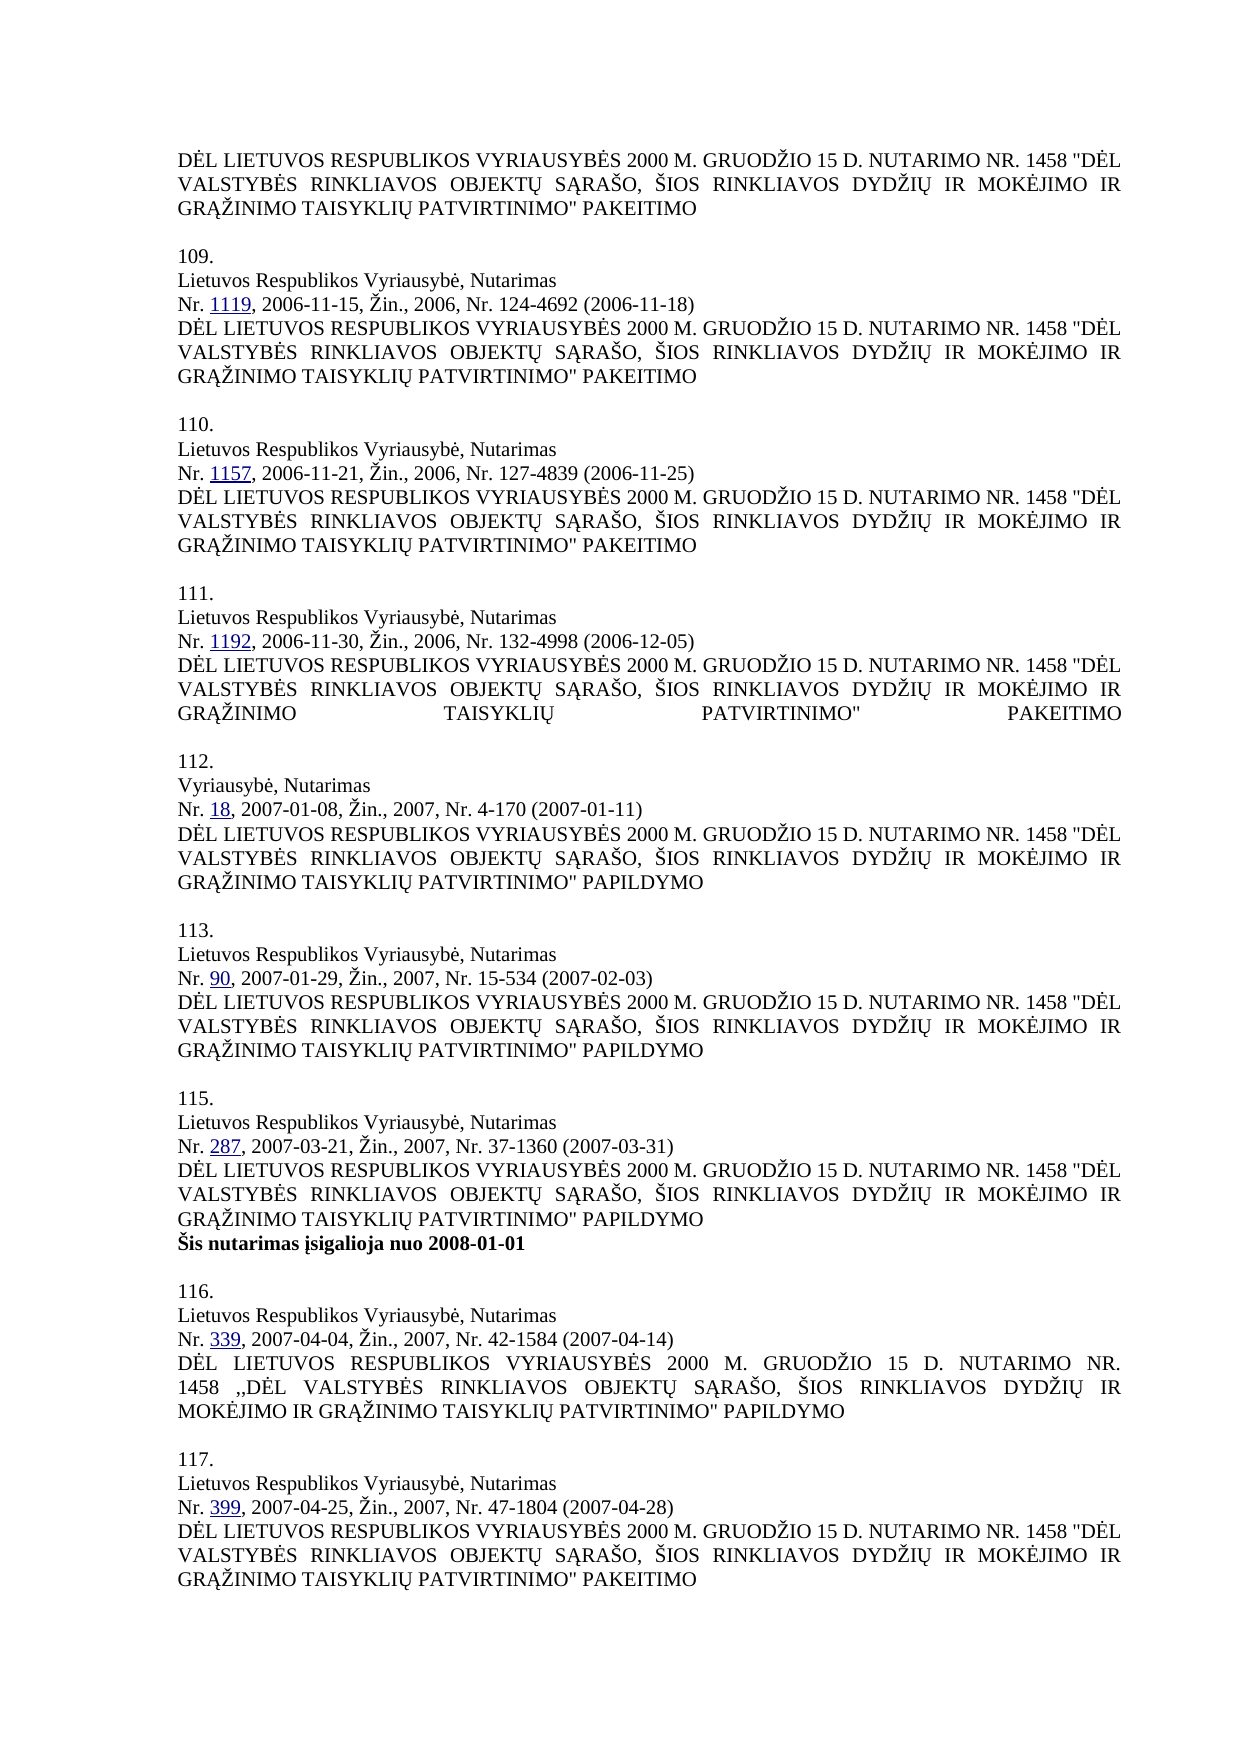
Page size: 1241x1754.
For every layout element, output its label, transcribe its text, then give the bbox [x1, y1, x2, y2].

text Lietuvos Respublikos Vyriausybė, Nutarimas [177, 436, 1122, 461]
text Nr. 287, 2007-03-21, Žin., 2007, Nr. 37-1360 (2007-03-31) [177, 1134, 1122, 1158]
text DĖL LIETUVOS RESPUBLIKOS VYRIAUSYBĖS 2000 M. GRUODŽIO 15 D. NUTARIMO NR. 1458 "DĖL VALSTYBĖS RINKLIAVOS OBJEKTŲ SĄRAŠO, ŠIOS RINKLIAVOS DYDŽIŲ IR MOKĖJIMO IR GRĄŽINIMO TAISYKLIŲ PATVIRTINIMO" PAKEITIMO [177, 148, 1122, 220]
text Nr. 399, 2007-04-25, Žin., 2007, Nr. 47-1804 (2007-04-28) [177, 1495, 1122, 1519]
text 110. [177, 412, 1122, 436]
text Nr. 339, 2007-04-04, Žin., 2007, Nr. 42-1584 (2007-04-14) [177, 1327, 1122, 1351]
text DĖL LIETUVOS RESPUBLIKOS VYRIAUSYBĖS 2000 M. GRUODŽIO 15 D. NUTARIMO NR. 1458 "DĖL VALSTYBĖS RINKLIAVOS OBJEKTŲ SĄRAŠO, ŠIOS RINKLIAVOS DYDŽIŲ IR MOKĖJIMO IR GRĄŽINIMO TAISYKLIŲ PATVIRTINIMO" PAKEITIMO [177, 1519, 1122, 1591]
text Lietuvos Respublikos Vyriausybė, Nutarimas [177, 1303, 1122, 1327]
text Nr. 1119, 2006-11-15, Žin., 2006, Nr. 124-4692 (2006-11-18) [177, 292, 1122, 316]
text Nr. 90, 2007-01-29, Žin., 2007, Nr. 15-534 (2007-02-03) [177, 966, 1122, 990]
text Nr. 1157, 2006-11-21, Žin., 2006, Nr. 127-4839 (2006-11-25) [177, 461, 1122, 484]
text 116. [177, 1279, 1122, 1303]
text 111. [177, 581, 1122, 605]
text Nr. 1192, 2006-11-30, Žin., 2006, Nr. 132-4998 (2006-12-05) [177, 629, 1122, 653]
text Nr. 18, 2007-01-08, Žin., 2007, Nr. 4-170 (2007-01-11) [177, 797, 1122, 821]
text 109. [177, 244, 1122, 268]
text Lietuvos Respublikos Vyriausybė, Nutarimas [177, 268, 1122, 292]
text 115. [177, 1086, 1122, 1110]
text Vyriausybė, Nutarimas [177, 773, 1122, 797]
text DĖL LIETUVOS RESPUBLIKOS VYRIAUSYBĖS 2000 M. GRUODŽIO 15 D. NUTARIMO NR. 1458 "DĖL VALSTYBĖS RINKLIAVOS OBJEKTŲ SĄRAŠO, ŠIOS RINKLIAVOS DYDŽIŲ IR MOKĖJIMO IR GRĄŽINIMO TAISYKLIŲ PATVIRTINIMO" PAKEITIMO [177, 653, 1122, 749]
text DĖL LIETUVOS RESPUBLIKOS VYRIAUSYBĖS 2000 M. GRUODŽIO 15 D. NUTARIMO NR. 1458 "DĖL VALSTYBĖS RINKLIAVOS OBJEKTŲ SĄRAŠO, ŠIOS RINKLIAVOS DYDŽIŲ IR MOKĖJIMO IR GRĄŽINIMO TAISYKLIŲ PATVIRTINIMO" PAKEITIMO [177, 316, 1122, 388]
text DĖL LIETUVOS RESPUBLIKOS VYRIAUSYBĖS 2000 M. GRUODŽIO 15 D. NUTARIMO NR. 1458 ,,DĖL VALSTYBĖS RINKLIAVOS OBJEKTŲ SĄRAŠO, ŠIOS RINKLIAVOS DYDŽIŲ IR MOKĖJIMO IR GRĄŽINIMO TAISYKLIŲ PATVIRTINIMO" PAPILDYMO [177, 1351, 1122, 1423]
text DĖL LIETUVOS RESPUBLIKOS VYRIAUSYBĖS 2000 M. GRUODŽIO 15 D. NUTARIMO NR. 1458 "DĖL VALSTYBĖS RINKLIAVOS OBJEKTŲ SĄRAŠO, ŠIOS RINKLIAVOS DYDŽIŲ IR MOKĖJIMO IR GRĄŽINIMO TAISYKLIŲ PATVIRTINIMO" PAPILDYMO [177, 990, 1122, 1062]
text 113. [177, 918, 1122, 942]
text Lietuvos Respublikos Vyriausybė, Nutarimas [177, 605, 1122, 629]
text DĖL LIETUVOS RESPUBLIKOS VYRIAUSYBĖS 2000 M. GRUODŽIO 15 D. NUTARIMO NR. 1458 "DĖL VALSTYBĖS RINKLIAVOS OBJEKTŲ SĄRAŠO, ŠIOS RINKLIAVOS DYDŽIŲ IR MOKĖJIMO IR GRĄŽINIMO TAISYKLIŲ PATVIRTINIMO" PAPILDYMO [177, 1158, 1122, 1231]
text Šis nutarimas įsigalioja nuo 2008-01-01 [177, 1231, 1122, 1254]
text 117. [177, 1447, 1122, 1471]
text 112. [177, 749, 1122, 773]
text DĖL LIETUVOS RESPUBLIKOS VYRIAUSYBĖS 2000 M. GRUODŽIO 15 D. NUTARIMO NR. 1458 "DĖL VALSTYBĖS RINKLIAVOS OBJEKTŲ SĄRAŠO, ŠIOS RINKLIAVOS DYDŽIŲ IR MOKĖJIMO IR GRĄŽINIMO TAISYKLIŲ PATVIRTINIMO" PAKEITIMO [177, 484, 1122, 557]
text Lietuvos Respublikos Vyriausybė, Nutarimas [177, 1471, 1122, 1495]
text Lietuvos Respublikos Vyriausybė, Nutarimas [177, 942, 1122, 966]
text DĖL LIETUVOS RESPUBLIKOS VYRIAUSYBĖS 2000 M. GRUODŽIO 15 D. NUTARIMO NR. 1458 "DĖL VALSTYBĖS RINKLIAVOS OBJEKTŲ SĄRAŠO, ŠIOS RINKLIAVOS DYDŽIŲ IR MOKĖJIMO IR GRĄŽINIMO TAISYKLIŲ PATVIRTINIMO" PAPILDYMO [177, 821, 1122, 894]
text Lietuvos Respublikos Vyriausybė, Nutarimas [177, 1110, 1122, 1134]
